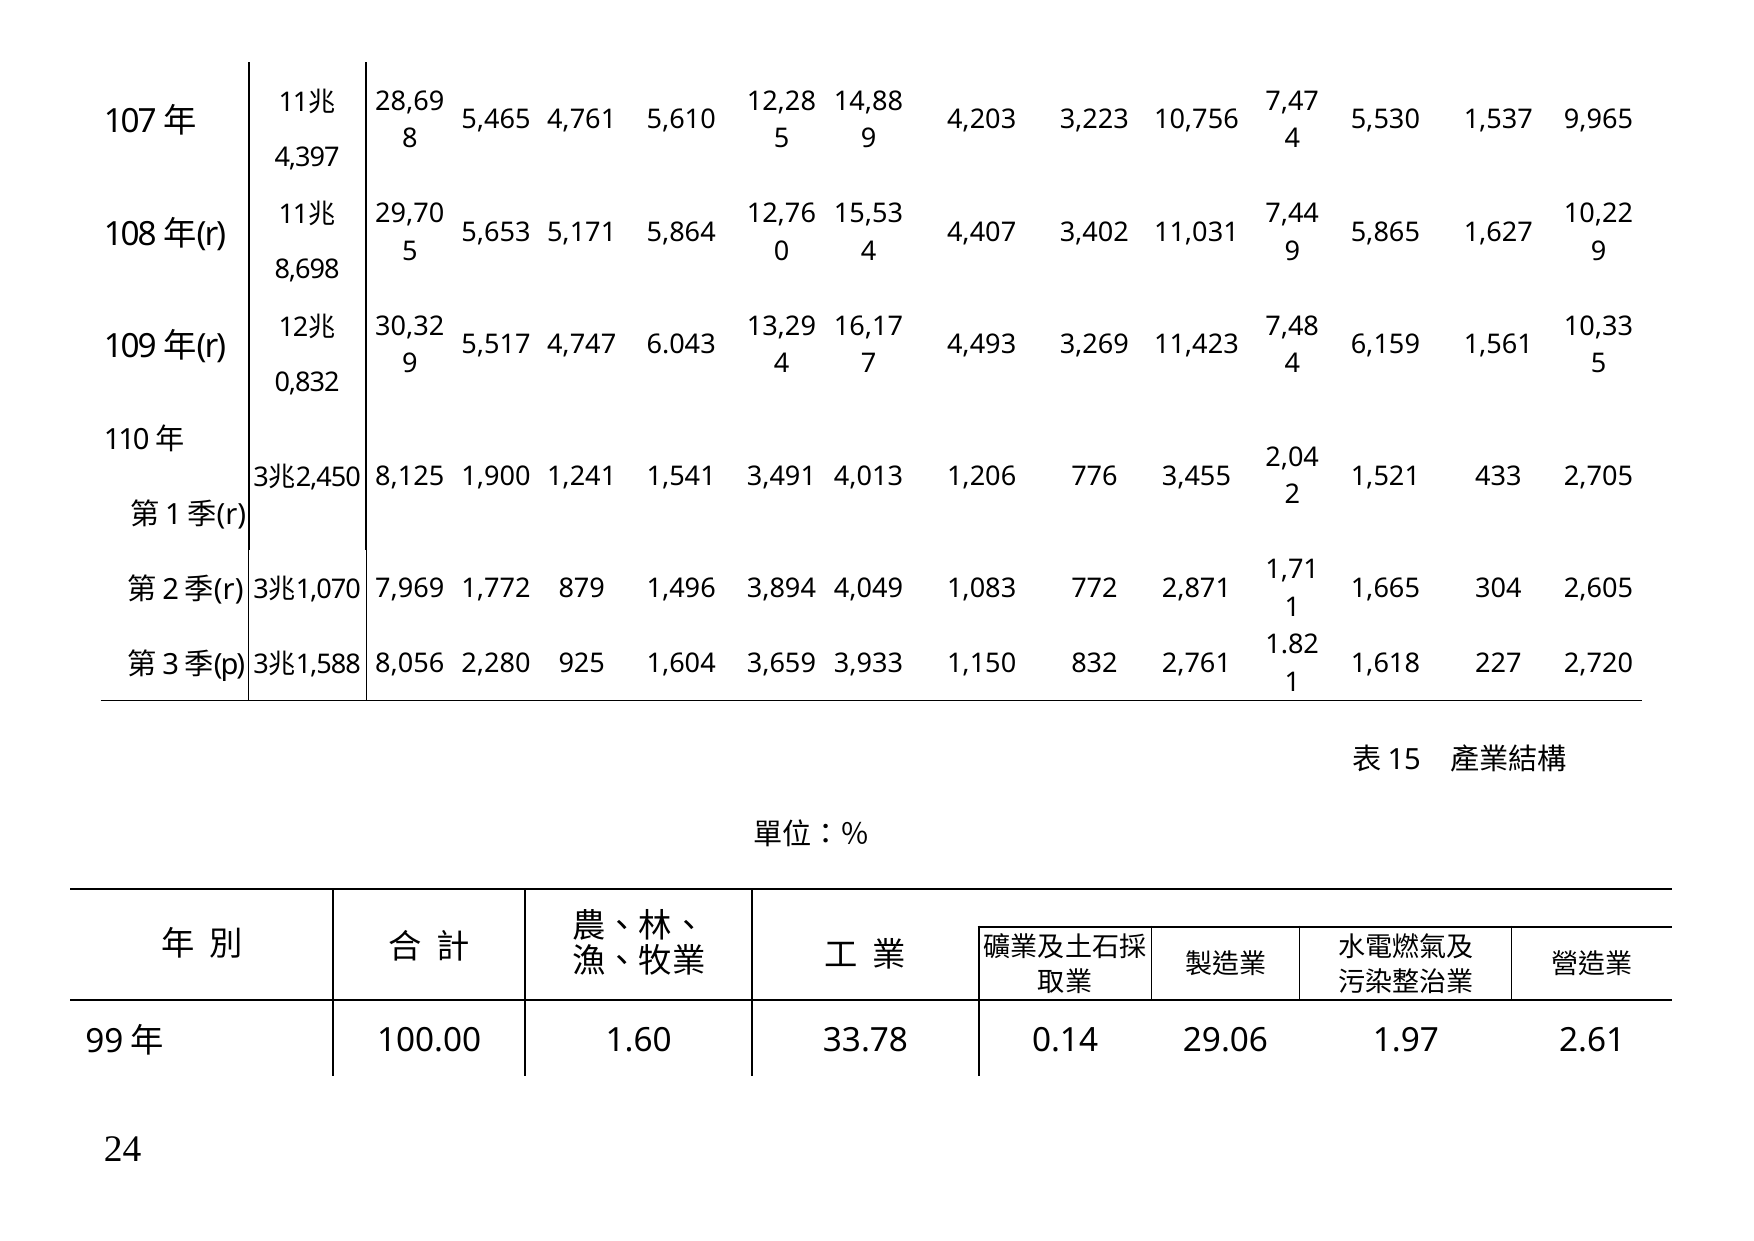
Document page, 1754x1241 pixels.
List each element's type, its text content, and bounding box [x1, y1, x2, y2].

table_cell 5,864 [625, 175, 738, 287]
table_cell 100.00 [334, 1001, 524, 1076]
table_cell 433 [1441, 400, 1555, 549]
table_cell 15,534 [825, 175, 912, 287]
table_cell 1,627 [1441, 175, 1555, 287]
table_cell 1,561 [1441, 287, 1555, 399]
table_cell 1,206 [912, 400, 1051, 549]
table_cell 5,610 [625, 62, 738, 174]
table_cell 1,241 [539, 400, 624, 549]
table_cell 6,159 [1329, 287, 1441, 399]
table_cell 1.97 [1300, 1001, 1512, 1076]
table_cell 2,761 [1137, 625, 1255, 699]
table_cell 3,933 [825, 625, 912, 699]
table_cell 1.60 [526, 1001, 751, 1076]
table_cell 28,698 [367, 62, 453, 174]
table_cell 776 [1051, 400, 1137, 549]
table_cell 12,285 [738, 62, 825, 174]
table_cell 1,604 [625, 625, 738, 699]
table_cell 10,756 [1137, 62, 1255, 174]
table_cell 29.06 [1151, 1001, 1299, 1076]
table_cell 4,747 [539, 287, 624, 399]
table_cell 9,965 [1555, 62, 1642, 174]
table_cell 1,618 [1329, 625, 1441, 699]
table_cell 5,517 [453, 287, 538, 399]
table_cell 16,177 [825, 287, 912, 399]
table_cell 第2季(r) [101, 550, 248, 624]
table_cell 5,530 [1329, 62, 1441, 174]
table_cell 8,125 [367, 400, 453, 549]
table_cell 304 [1441, 550, 1555, 624]
table_cell 營造業 [1512, 928, 1672, 998]
table_cell 3,894 [738, 550, 825, 624]
table_header [979, 890, 1672, 926]
table_cell 1,083 [912, 550, 1051, 624]
table_header 年 別 [70, 890, 332, 998]
table_cell 水電燃氣及 污染整治業 [1300, 928, 1511, 998]
table_cell 925 [539, 625, 624, 699]
table_cell 5,865 [1329, 175, 1441, 287]
table_cell 10,229 [1555, 175, 1642, 287]
table_cell 832 [1051, 625, 1137, 699]
table_cell 3,402 [1051, 175, 1137, 287]
table_cell 第3季(p) [101, 625, 248, 699]
table_cell 3兆1,070 [249, 550, 366, 624]
table_cell 3,223 [1051, 62, 1137, 174]
table_cell 2,720 [1555, 625, 1642, 699]
table_cell 14,889 [825, 62, 912, 174]
table_cell 11,031 [1137, 175, 1255, 287]
table_cell 2,705 [1555, 400, 1642, 549]
table_cell 7,449 [1255, 175, 1329, 287]
subtitle 表15 產業結構 單位：％ [753, 719, 1639, 869]
table_cell 7,969 [367, 550, 453, 624]
table_cell 1.821 [1255, 625, 1329, 699]
table_cell 30,329 [367, 287, 453, 399]
table_header 農、林、 漁、牧業 [526, 890, 751, 998]
table_cell 12兆0,832 [250, 287, 365, 399]
table_cell 107年 [101, 62, 248, 174]
table_cell 4,493 [912, 287, 1051, 399]
table_cell 2,042 [1255, 400, 1329, 549]
table_cell 5,171 [539, 175, 624, 287]
table_header 工 業 [753, 890, 979, 998]
table_cell 11兆4,397 [250, 62, 365, 174]
table_cell 1,150 [912, 625, 1051, 699]
table_cell 12,760 [738, 175, 825, 287]
table_cell 4,049 [825, 550, 912, 624]
table_header 合 計 [334, 890, 524, 998]
table_cell 4,761 [539, 62, 624, 174]
table_cell 11,423 [1137, 287, 1255, 399]
table_cell 11兆8,698 [250, 175, 365, 287]
table_cell 772 [1051, 550, 1137, 624]
table_cell 1,537 [1441, 62, 1555, 174]
table_cell 2.61 [1512, 1001, 1672, 1076]
table_cell 8,056 [367, 625, 453, 699]
table_cell 108年(r) [101, 175, 248, 287]
table_cell 99年 [70, 1001, 332, 1076]
table_cell 1,665 [1329, 550, 1441, 624]
table_cell 1,496 [625, 550, 738, 624]
table_cell 5,653 [453, 175, 538, 287]
table_cell 2,280 [453, 625, 538, 699]
table_cell 3兆1,588 [249, 625, 366, 699]
table_cell 13,294 [738, 287, 825, 399]
table_cell 2,605 [1555, 550, 1642, 624]
table_cell 1,900 [453, 400, 538, 549]
table_cell 1,541 [625, 400, 738, 549]
table_cell 4,407 [912, 175, 1051, 287]
table_cell 109年(r) [101, 287, 248, 399]
table_cell 879 [539, 550, 624, 624]
table_cell 10,335 [1555, 287, 1642, 399]
table_cell 礦業及土石採取業 [980, 928, 1151, 998]
table_cell 3,659 [738, 625, 825, 699]
table_cell 6.043 [625, 287, 738, 399]
table_cell 110年 第1季(r) [101, 400, 248, 549]
table_cell 製造業 [1152, 928, 1299, 998]
table_cell 7,484 [1255, 287, 1329, 399]
table_cell 29,705 [367, 175, 453, 287]
table_cell 4,203 [912, 62, 1051, 174]
table_cell 1,521 [1329, 400, 1441, 549]
table_cell 1,772 [453, 550, 538, 624]
table_cell 1,711 [1255, 550, 1329, 624]
table_cell 4,013 [825, 400, 912, 549]
table_cell 33.78 [753, 1001, 978, 1076]
table_cell 7,474 [1255, 62, 1329, 174]
table_cell 0.14 [980, 1001, 1151, 1076]
table_cell 3,491 [738, 400, 825, 549]
table_cell 227 [1441, 625, 1555, 699]
table_cell 3兆2,450 [250, 400, 365, 549]
table_cell 3,269 [1051, 287, 1137, 399]
table_cell 5,465 [453, 62, 538, 174]
table_cell 3,455 [1137, 400, 1255, 549]
table_cell 2,871 [1137, 550, 1255, 624]
